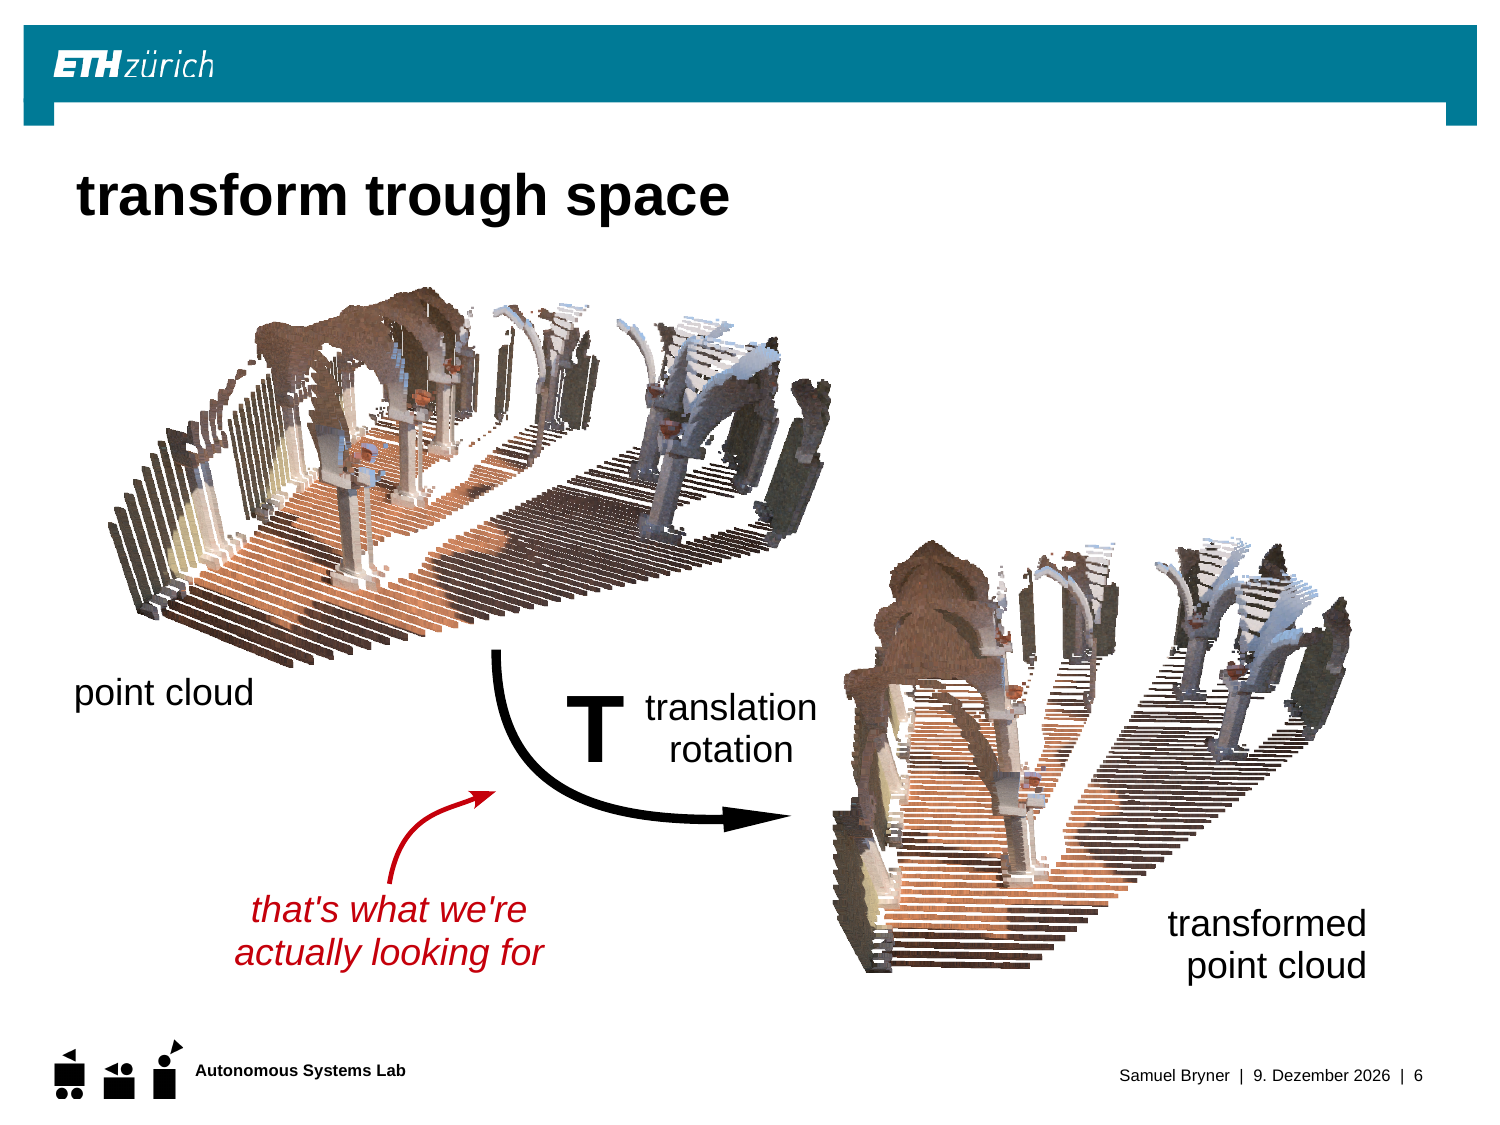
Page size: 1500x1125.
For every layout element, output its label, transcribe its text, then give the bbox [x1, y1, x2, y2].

text_box that's what we're actually looking for [219, 881, 559, 981]
text_box T [552, 668, 641, 790]
text_box translation rotation [641, 679, 833, 778]
picture [59, 225, 1382, 994]
title transform trough space [53, 101, 1447, 290]
